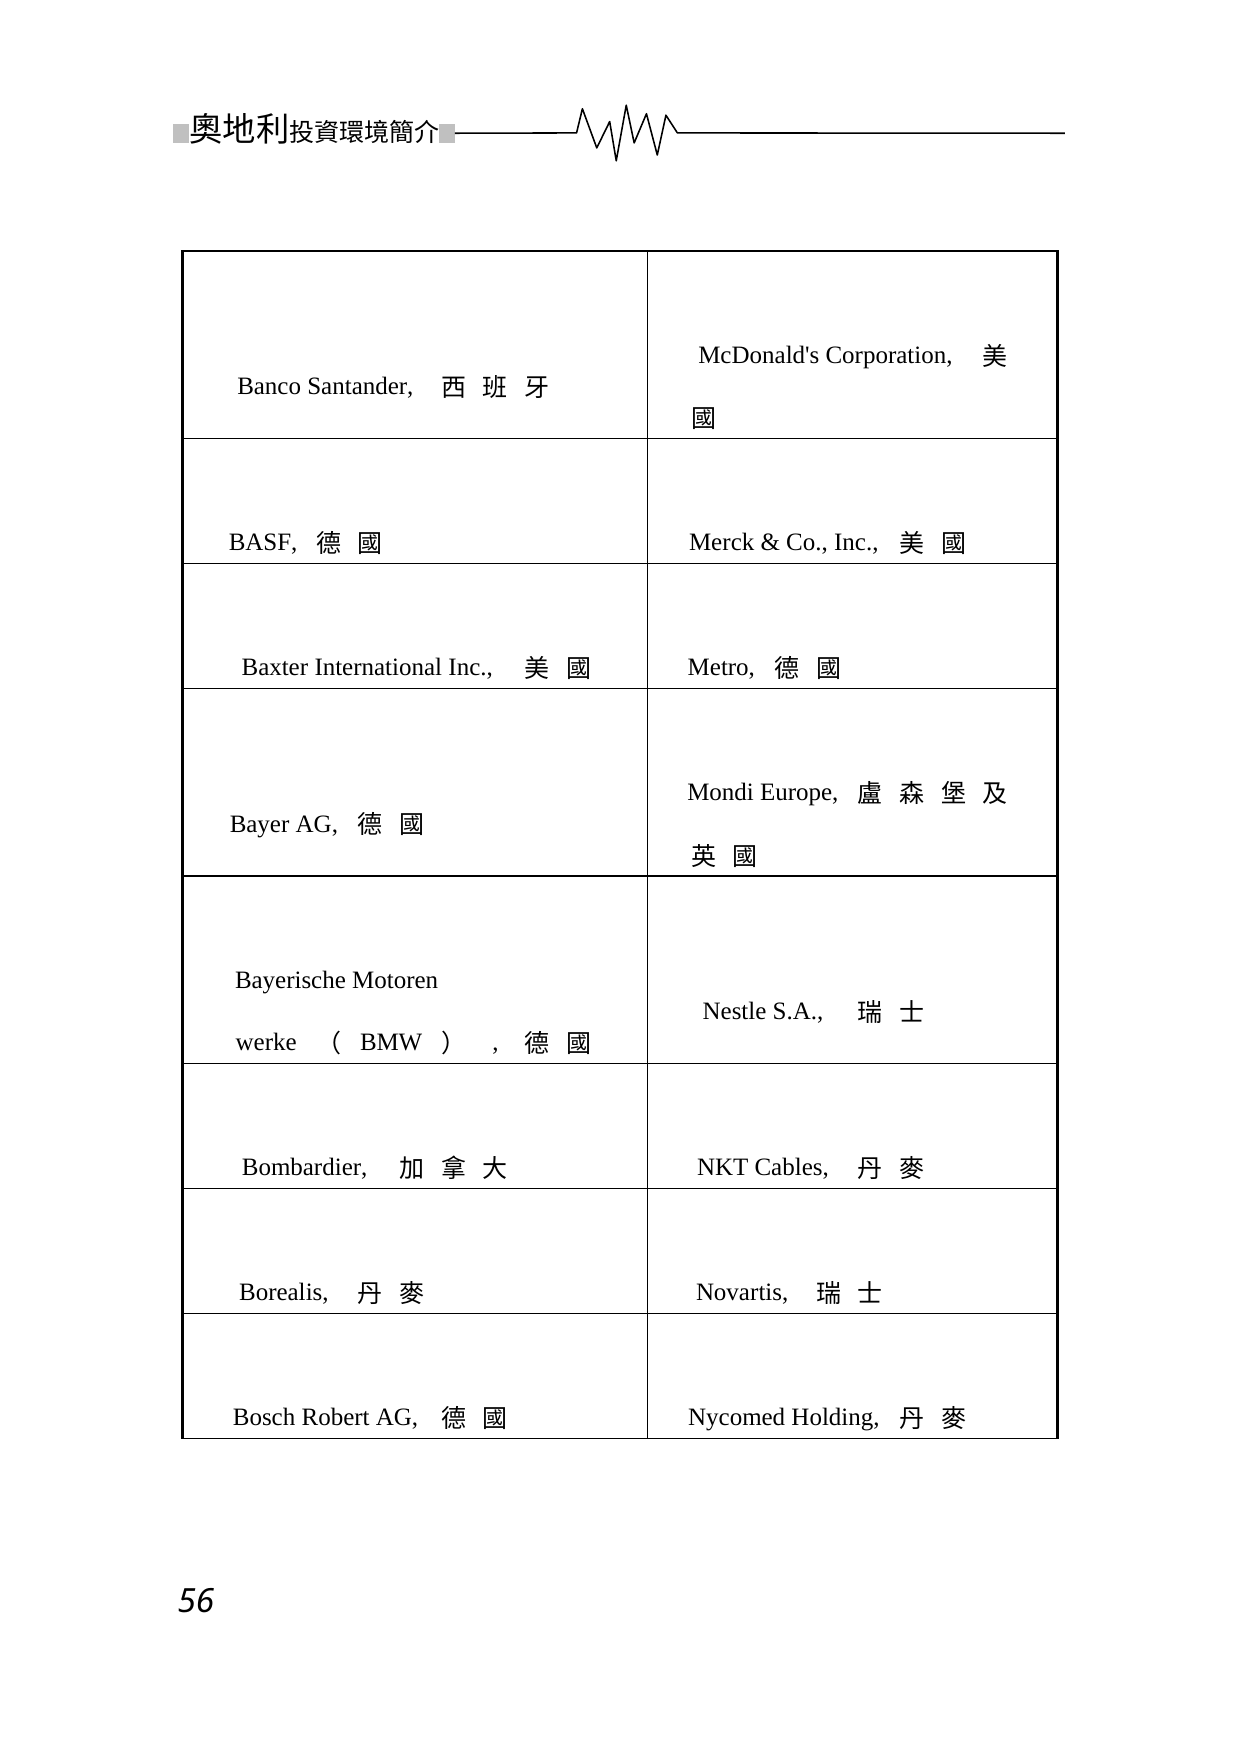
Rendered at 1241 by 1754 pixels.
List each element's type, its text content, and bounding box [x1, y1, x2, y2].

table_cell Mondi Europe, 盧森堡及英國 [648, 689, 1056, 875]
table_cell McDonald's Corporation, 美國 [648, 252, 1056, 438]
table_cell Bayer AG, 德國 [184, 689, 647, 875]
table_cell Bombardier, 加拿大 [184, 1064, 647, 1188]
table_cell Novartis, 瑞士 [648, 1189, 1056, 1313]
table_cell Merck & Co., Inc., 美國 [648, 439, 1056, 563]
table_cell Bosch Robert AG, 德國 [184, 1314, 647, 1438]
table_cell Baxter International Inc., 美國 [184, 564, 647, 688]
table_cell Banco Santander, 西班牙 [184, 252, 647, 438]
table_cell Metro, 德國 [648, 564, 1056, 688]
table_cell Bayerische Motoren werke（BMW）,德國 [184, 877, 647, 1063]
table_cell BASF, 德國 [184, 439, 647, 563]
table_cell Nestle S.A., 瑞士 [648, 877, 1056, 1063]
table_cell NKT Cables, 丹麥 [648, 1064, 1056, 1188]
table_cell Nycomed Holding, 丹麥 [648, 1314, 1056, 1438]
table_cell Borealis, 丹麥 [184, 1189, 647, 1313]
